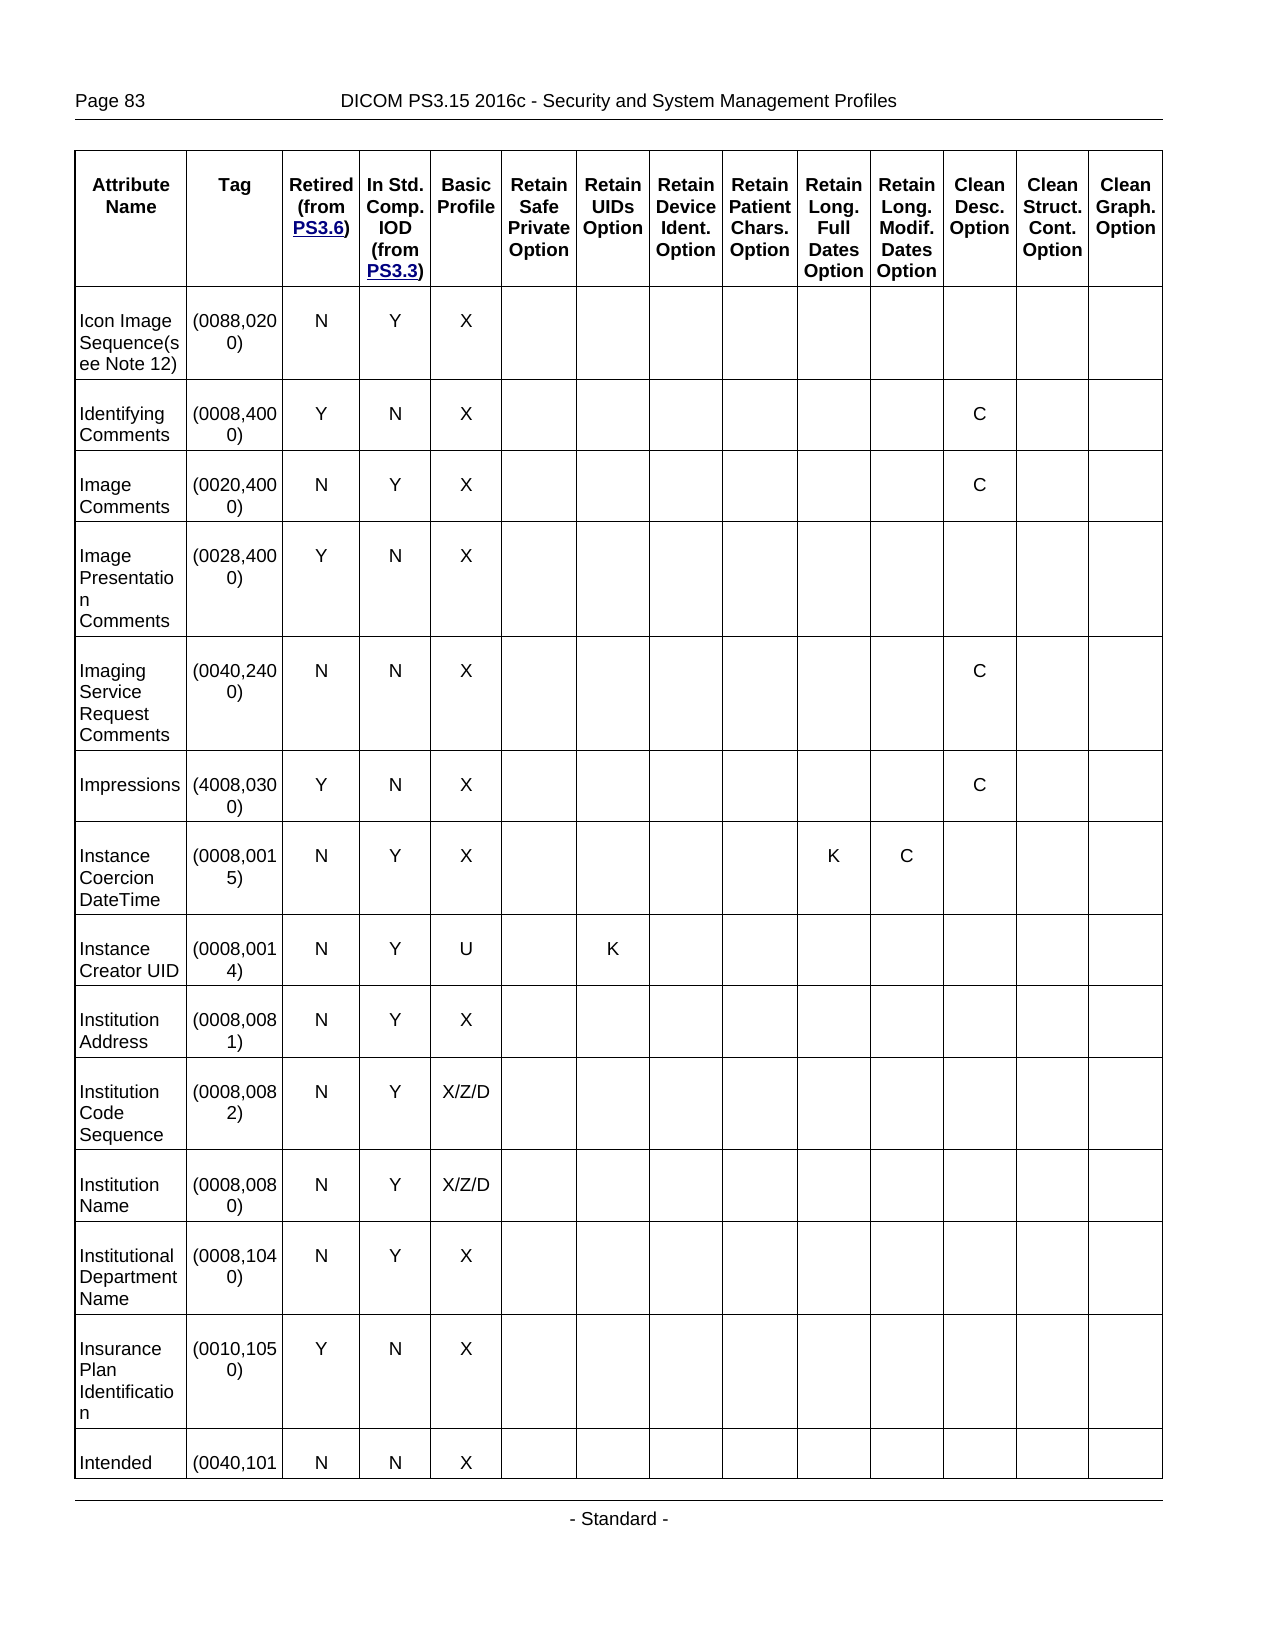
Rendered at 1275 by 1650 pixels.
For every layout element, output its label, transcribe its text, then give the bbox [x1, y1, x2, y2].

table_cell N [360, 751, 430, 821]
table_cell [502, 1222, 576, 1313]
table_cell [944, 522, 1016, 636]
table_cell N [283, 1150, 359, 1221]
table_cell [871, 986, 943, 1057]
table_cell Institution Address [76, 986, 186, 1057]
table_cell Image Comments [76, 451, 186, 521]
table_cell [871, 1222, 943, 1313]
table_cell X [431, 1429, 501, 1477]
table_header Tag [187, 151, 282, 286]
table_header Clean Graph. Option [1089, 151, 1162, 286]
table_cell [944, 822, 1016, 914]
table_cell Icon Image Sequence(see Note 12) [76, 287, 186, 379]
table_cell [723, 287, 797, 379]
table_header Retain UIDs Option [577, 151, 649, 286]
table_cell (0028,4000) [187, 522, 282, 636]
table_cell [1017, 1429, 1088, 1477]
table_cell Instance Coercion DateTime [76, 822, 186, 914]
table_cell [1017, 451, 1088, 521]
table_cell C [944, 451, 1016, 521]
table_cell [577, 637, 649, 750]
table_cell C [944, 637, 1016, 750]
table_cell [798, 287, 870, 379]
table_cell Y [360, 986, 430, 1057]
table_cell [502, 380, 576, 450]
table_cell [650, 751, 722, 821]
table_cell [1017, 822, 1088, 914]
table_cell [502, 986, 576, 1057]
table_cell N [283, 822, 359, 914]
table_cell [502, 822, 576, 914]
table_cell Y [283, 751, 359, 821]
table_cell C [944, 380, 1016, 450]
table_cell [577, 751, 649, 821]
table_cell Imaging Service Request Comments [76, 637, 186, 750]
table_cell (0040,2400) [187, 637, 282, 750]
table_cell X [431, 287, 501, 379]
table_cell X [431, 1315, 501, 1428]
table_cell N [283, 451, 359, 521]
table_cell [798, 1315, 870, 1428]
table_cell [1089, 287, 1162, 379]
table_cell [502, 522, 576, 636]
table_header Retain Long. Modif. Dates Option [871, 151, 943, 286]
table_cell [944, 287, 1016, 379]
table_cell [577, 822, 649, 914]
table_cell [1017, 1150, 1088, 1221]
table_cell [1017, 1058, 1088, 1149]
table_cell [1017, 287, 1088, 379]
table_cell [577, 1429, 649, 1477]
table_cell [871, 522, 943, 636]
table_cell [650, 287, 722, 379]
table_cell [1089, 380, 1162, 450]
table_cell X [431, 522, 501, 636]
table_cell [577, 380, 649, 450]
table_cell X/Z/D [431, 1150, 501, 1221]
table_cell X [431, 822, 501, 914]
table_cell [1089, 1429, 1162, 1477]
table_cell [723, 915, 797, 985]
table_cell Instance Creator UID [76, 915, 186, 985]
table_cell [650, 637, 722, 750]
table_cell [798, 1222, 870, 1313]
table_cell [502, 1058, 576, 1149]
table_cell [871, 451, 943, 521]
table_cell Y [360, 915, 430, 985]
table_cell [577, 522, 649, 636]
table_header Retain Long. Full Dates Option [798, 151, 870, 286]
table_cell [723, 1315, 797, 1428]
table_cell [650, 822, 722, 914]
table_cell Y [283, 522, 359, 636]
table_cell [502, 915, 576, 985]
table_cell Image Presentation Comments [76, 522, 186, 636]
table_cell [650, 522, 722, 636]
table_cell [798, 1058, 870, 1149]
table_cell [723, 1429, 797, 1477]
table_cell [577, 287, 649, 379]
table_cell [1089, 1058, 1162, 1149]
table_cell [871, 915, 943, 985]
table_cell [798, 637, 870, 750]
table_cell N [360, 380, 430, 450]
table_cell [871, 751, 943, 821]
table_cell Institution Code Sequence [76, 1058, 186, 1149]
table_cell [502, 287, 576, 379]
table_cell [944, 1058, 1016, 1149]
table_cell [723, 751, 797, 821]
table_cell [650, 1222, 722, 1313]
table_cell N [360, 637, 430, 750]
table_cell [650, 986, 722, 1057]
table_cell (0008,1040) [187, 1222, 282, 1313]
table_cell [577, 451, 649, 521]
table_cell [577, 1058, 649, 1149]
table_cell (0040,101 [187, 1429, 282, 1477]
table_cell (0008,0082) [187, 1058, 282, 1149]
table_cell [944, 1222, 1016, 1313]
table_cell [502, 751, 576, 821]
table_cell [798, 986, 870, 1057]
table_cell X [431, 1222, 501, 1313]
table_cell [650, 915, 722, 985]
table_cell [798, 380, 870, 450]
table_cell [871, 637, 943, 750]
table_cell Institution Name [76, 1150, 186, 1221]
table_cell C [944, 751, 1016, 821]
table_cell [650, 1150, 722, 1221]
table_cell Insurance Plan Identification [76, 1315, 186, 1428]
table_cell [1089, 822, 1162, 914]
table_cell [1017, 751, 1088, 821]
table_cell [944, 1315, 1016, 1428]
table_cell [577, 1222, 649, 1313]
table_cell Y [360, 287, 430, 379]
table_cell [650, 1315, 722, 1428]
table_cell [1089, 915, 1162, 985]
table_cell [1017, 380, 1088, 450]
table_cell [1089, 751, 1162, 821]
table_header In Std. Comp. IOD (from PS3.3) [360, 151, 430, 286]
table_cell K [577, 915, 649, 985]
table_cell Y [360, 822, 430, 914]
table_cell Y [360, 1058, 430, 1149]
table_cell [650, 1058, 722, 1149]
table_cell C [871, 822, 943, 914]
table_cell N [283, 287, 359, 379]
table_cell [798, 522, 870, 636]
table_cell (0010,1050) [187, 1315, 282, 1428]
table_header Clean Desc. Option [944, 151, 1016, 286]
table_cell [944, 1429, 1016, 1477]
table_cell [577, 1150, 649, 1221]
table_cell [871, 380, 943, 450]
table_cell (0088,0200) [187, 287, 282, 379]
table_cell (0008,0080) [187, 1150, 282, 1221]
table_cell [798, 1429, 870, 1477]
table_cell [502, 1429, 576, 1477]
table_cell N [283, 1429, 359, 1477]
table_cell N [283, 1222, 359, 1313]
table_cell [723, 1150, 797, 1221]
table_cell [871, 1150, 943, 1221]
table_cell [577, 1315, 649, 1428]
table_cell [723, 380, 797, 450]
table_cell U [431, 915, 501, 985]
table_cell [1017, 1315, 1088, 1428]
table_cell (0020,4000) [187, 451, 282, 521]
table_cell (0008,4000) [187, 380, 282, 450]
table_cell [1089, 1222, 1162, 1313]
table_cell [723, 451, 797, 521]
table_cell [723, 822, 797, 914]
table_cell [871, 1315, 943, 1428]
table_cell X [431, 637, 501, 750]
table_cell X/Z/D [431, 1058, 501, 1149]
table_cell [798, 451, 870, 521]
table_cell Y [360, 451, 430, 521]
table_cell [1017, 986, 1088, 1057]
table_cell [871, 1429, 943, 1477]
table_cell Identifying Comments [76, 380, 186, 450]
table_cell Impressions [76, 751, 186, 821]
table_cell [1089, 1150, 1162, 1221]
table_cell [650, 1429, 722, 1477]
table_cell (0008,0014) [187, 915, 282, 985]
table_cell Y [283, 1315, 359, 1428]
table_cell [502, 637, 576, 750]
table_cell (0008,0081) [187, 986, 282, 1057]
table_header Retain Patient Chars. Option [723, 151, 797, 286]
table_header Basic Profile [431, 151, 501, 286]
table_header Retired (from PS3.6) [283, 151, 359, 286]
table_cell [1017, 522, 1088, 636]
table_cell X [431, 380, 501, 450]
table_cell [502, 1150, 576, 1221]
table_cell N [283, 637, 359, 750]
table_cell X [431, 751, 501, 821]
table_cell [1089, 451, 1162, 521]
table_header Attribute Name [76, 151, 186, 286]
table_cell N [283, 986, 359, 1057]
table_cell N [283, 915, 359, 985]
table_cell [723, 637, 797, 750]
table_header Retain Device Ident. Option [650, 151, 722, 286]
table_cell (4008,0300) [187, 751, 282, 821]
table_cell Intended [76, 1429, 186, 1477]
table_cell [577, 986, 649, 1057]
table_cell [502, 1315, 576, 1428]
table_cell K [798, 822, 870, 914]
table_cell [502, 451, 576, 521]
table_cell [1089, 1315, 1162, 1428]
table_cell [871, 287, 943, 379]
table_cell N [283, 1058, 359, 1149]
table_cell [798, 915, 870, 985]
table_cell [723, 1222, 797, 1313]
table_cell [1017, 915, 1088, 985]
table_cell [723, 522, 797, 636]
table_cell [1017, 1222, 1088, 1313]
table_cell [723, 986, 797, 1057]
table_cell [944, 986, 1016, 1057]
table_cell (0008,0015) [187, 822, 282, 914]
table_cell [798, 1150, 870, 1221]
table_cell X [431, 986, 501, 1057]
table_cell [944, 915, 1016, 985]
table_cell [650, 451, 722, 521]
table_cell [871, 1058, 943, 1149]
table_cell N [360, 1315, 430, 1428]
table_cell [1089, 986, 1162, 1057]
table_cell [798, 751, 870, 821]
table_cell [723, 1058, 797, 1149]
table_cell Y [360, 1150, 430, 1221]
table_cell Institutional Department Name [76, 1222, 186, 1313]
table_cell Y [360, 1222, 430, 1313]
table_cell N [360, 1429, 430, 1477]
table_header Clean Struct. Cont. Option [1017, 151, 1088, 286]
table_cell Y [283, 380, 359, 450]
table_cell [944, 1150, 1016, 1221]
table_cell [1089, 522, 1162, 636]
table_cell [1089, 637, 1162, 750]
table_cell [650, 380, 722, 450]
table_cell [1017, 637, 1088, 750]
table_cell N [360, 522, 430, 636]
table_header Retain Safe Private Option [502, 151, 576, 286]
table_cell X [431, 451, 501, 521]
